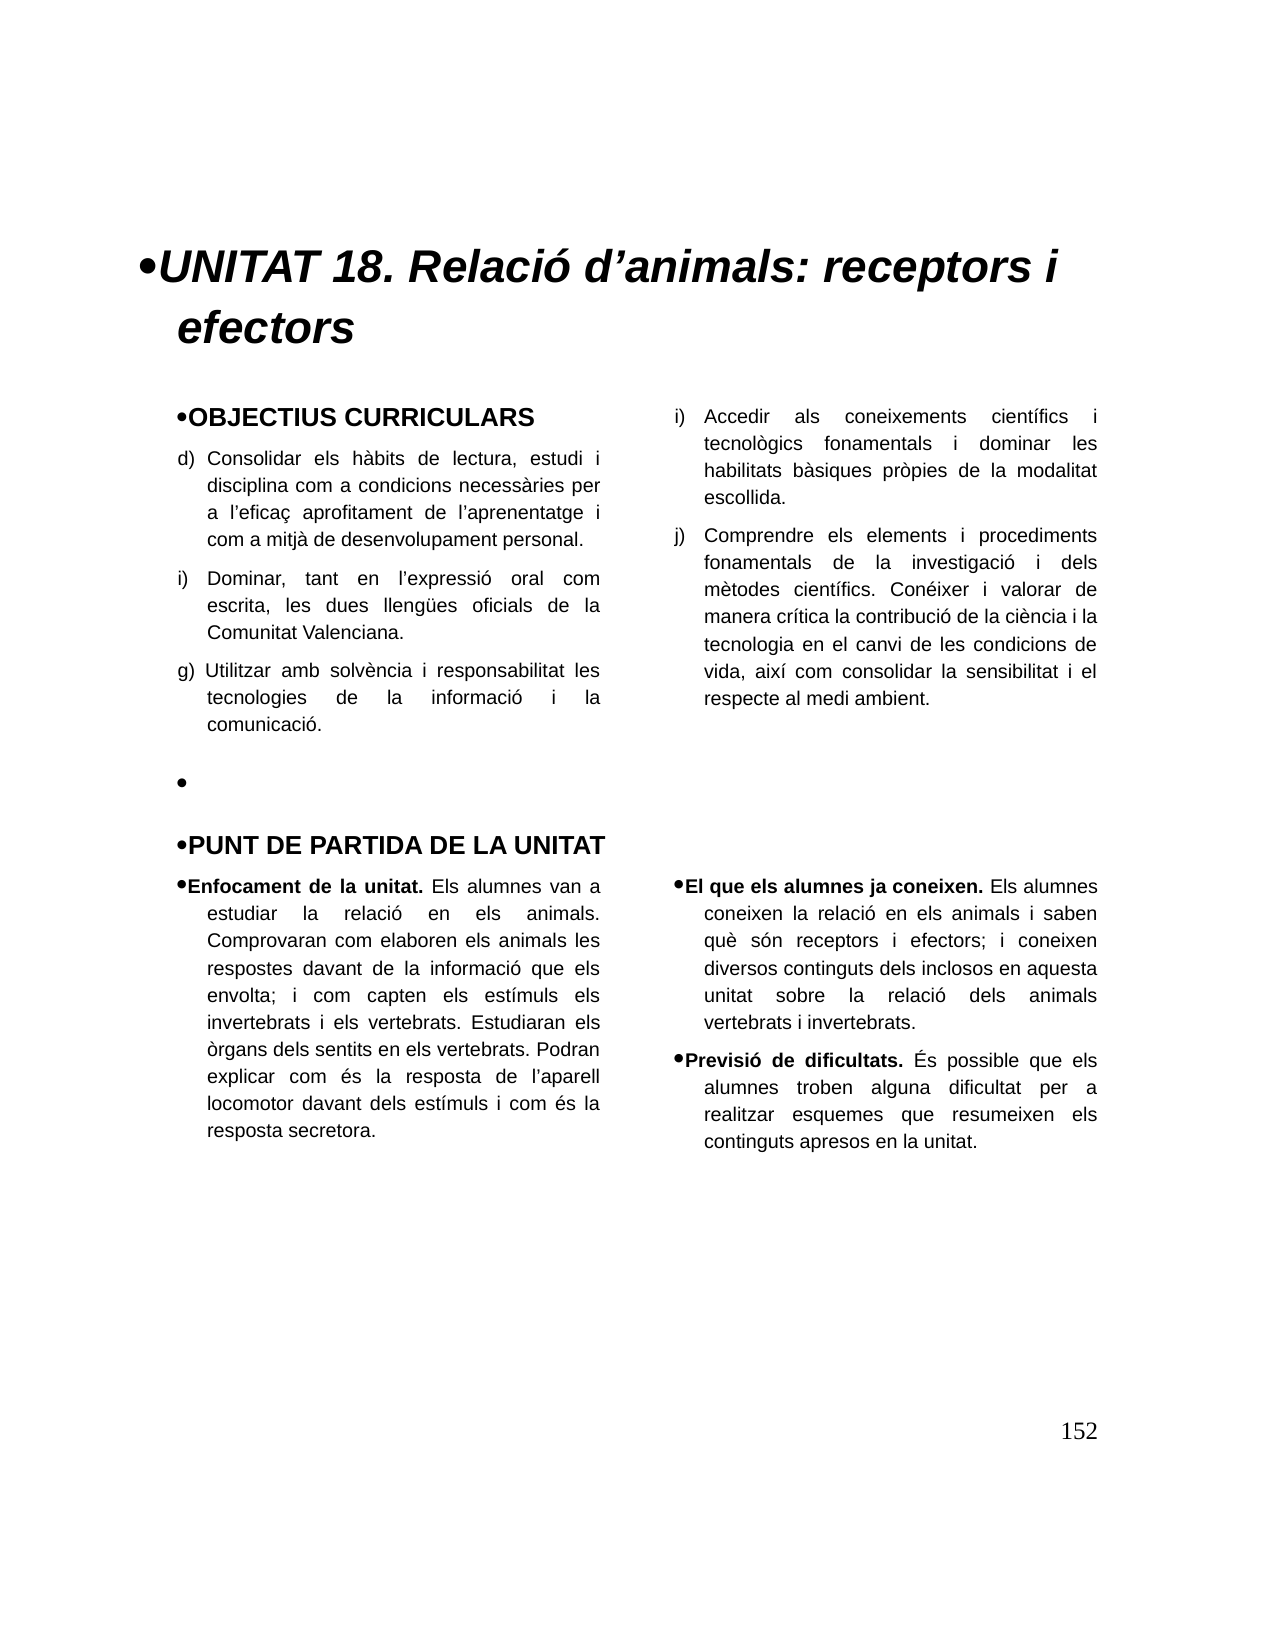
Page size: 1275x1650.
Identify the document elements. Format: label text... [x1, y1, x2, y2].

list Previsió de dificultats. És possible que els alumnes troben alguna dificultat per a realitzar esquemes que resumeixen els continguts apresos en la unitat. [674, 1046, 1098, 1154]
text g) Utilitzar amb solvència i responsabilitat les tecnologies de la informació i la comunicació. [177, 656, 601, 737]
list El que els alumnes ja coneixen. Els alumnes coneixen la relació en els animals i saben què són receptors i efectors; i coneixen diversos continguts dels inclosos en aquesta unitat sobre la relació dels animals vertebrats i invertebrats. [674, 872, 1098, 1034]
list OBJECTIUS CURRICULARS [177, 402, 601, 433]
text d) Consolidar els hàbits de lectura, estudi i disciplina com a condicions necessàries per a l’eficaç aprofitament de l’aprenentatge i com a mitjà de desenvolupament personal. [177, 444, 601, 552]
list UNITAT 18. Relació d’animals: receptors i efectors [140, 240, 1098, 353]
text i) Dominar, tant en l’expressió oral com escrita, les dues llengües oficials de la Comunitat Valenciana. [177, 563, 601, 644]
list Enfocament de la unitat. Els alumnes van a estudiar la relació en els animals. Comprovaran com elaboren els animals les respostes davant de la informació que els envolta; i com capten els estímuls els invertebrats i els vertebrats. Estudiaran els òrgans dels sentits en els vertebrats. Podran explicar com és la resposta de l’aparell locomotor davant dels estímuls i com és la resposta secretora. [177, 872, 601, 1143]
list PUNT DE PARTIDA DE LA UNITAT [177, 830, 1098, 861]
text j) Comprendre els elements i procediments fonamentals de la investigació i dels mètodes científics. Conéixer i valorar de manera crítica la contribució de la ciència i la tecnologia en el canvi de les condicions de vida, així com consolidar la sensibilitat i el respecte al medi ambient. [674, 521, 1098, 711]
text i) Accedir als coneixements científics i tecnològics fonamentals i dominar les habilitats bàsiques pròpies de la modalitat escollida. [674, 402, 1098, 510]
